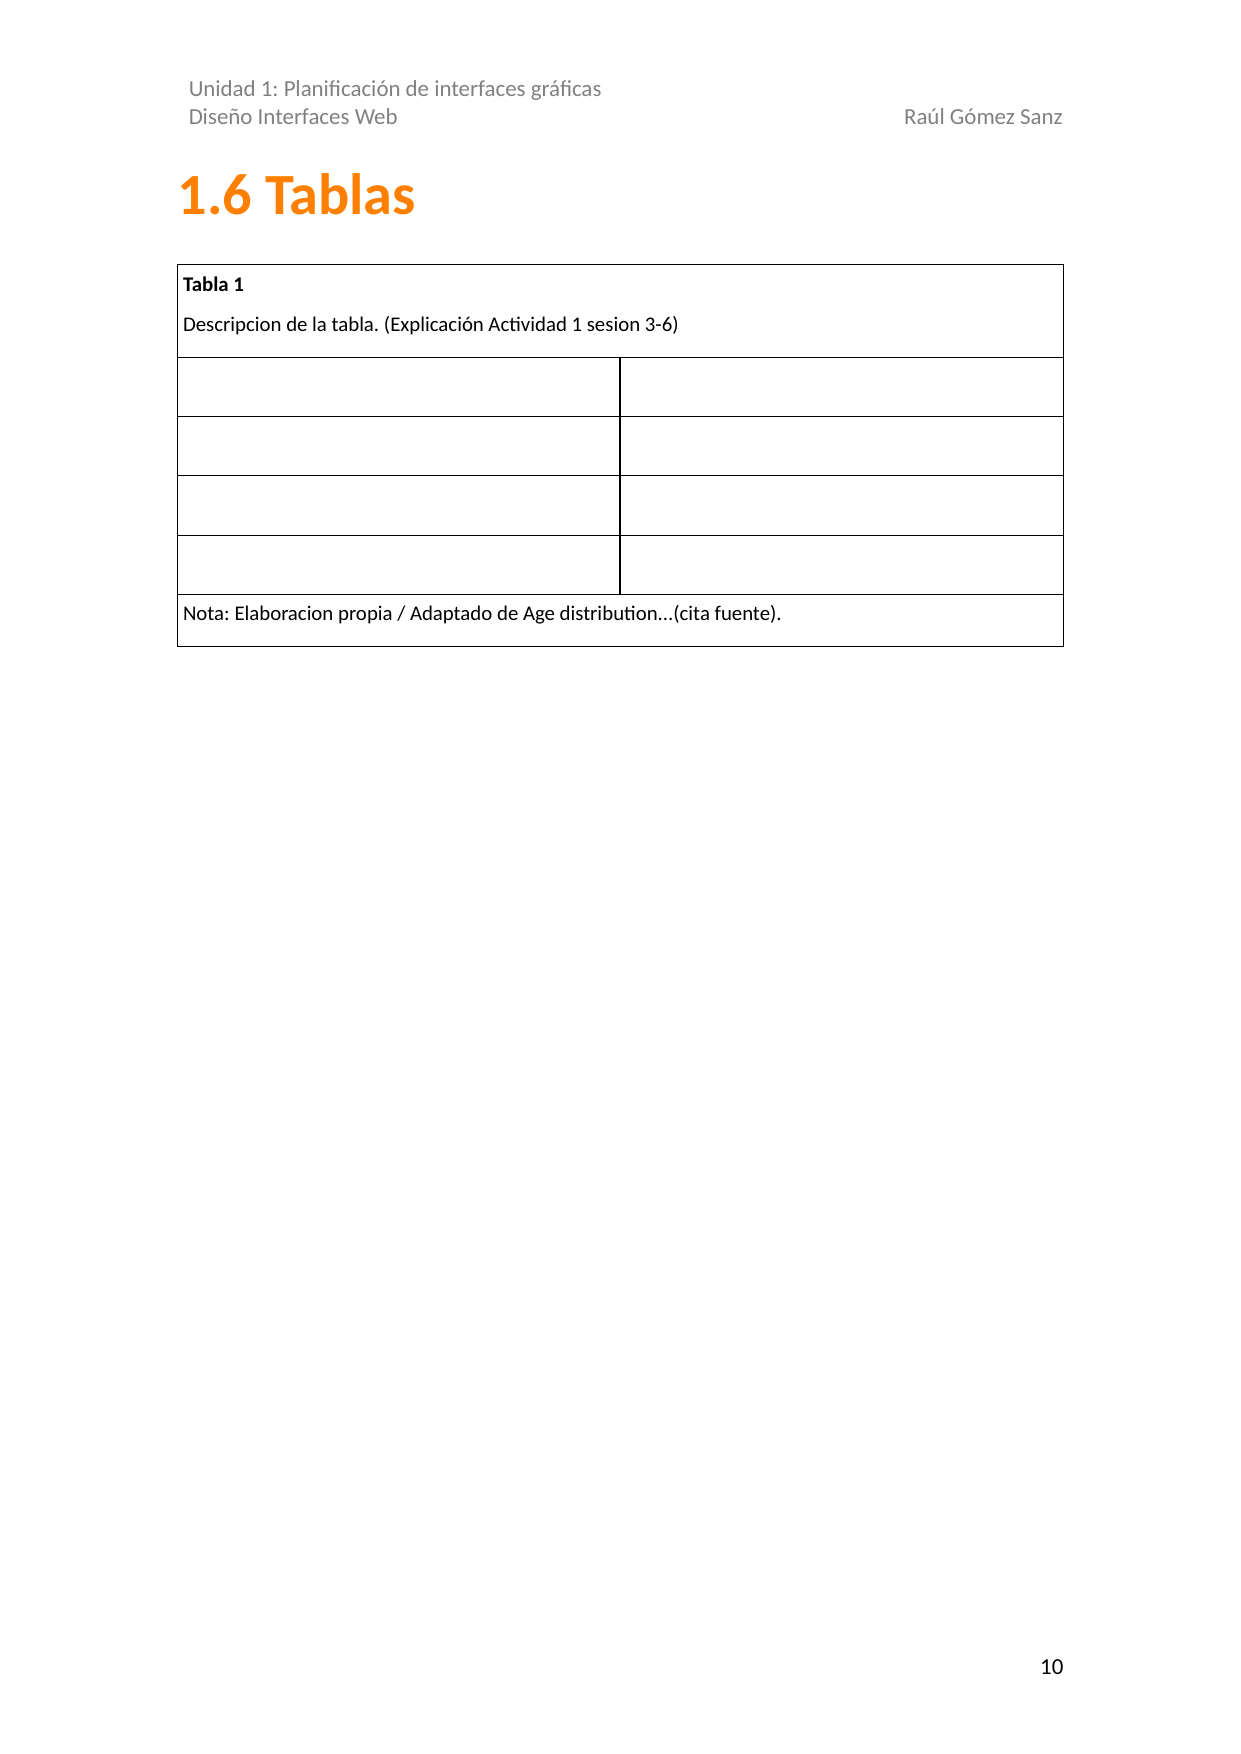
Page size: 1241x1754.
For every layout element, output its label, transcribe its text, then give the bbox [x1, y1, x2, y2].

table_header Tabla 1 Descripcion de la tabla. (Explicación Actividad 1 sesion 3-6) [178, 265, 1063, 357]
table_cell [621, 358, 1063, 416]
table_cell [178, 476, 619, 534]
table_cell [178, 536, 619, 594]
table_cell [621, 536, 1063, 594]
table_cell [621, 417, 1063, 475]
table_cell [621, 476, 1063, 534]
subtitle 1.6 Tablas [177, 158, 1063, 229]
table_cell Nota: Elaboracion propia / Adaptado de Age distribution...(cita fuente). [178, 595, 1063, 646]
table_cell [178, 417, 619, 475]
table_cell [178, 358, 619, 416]
